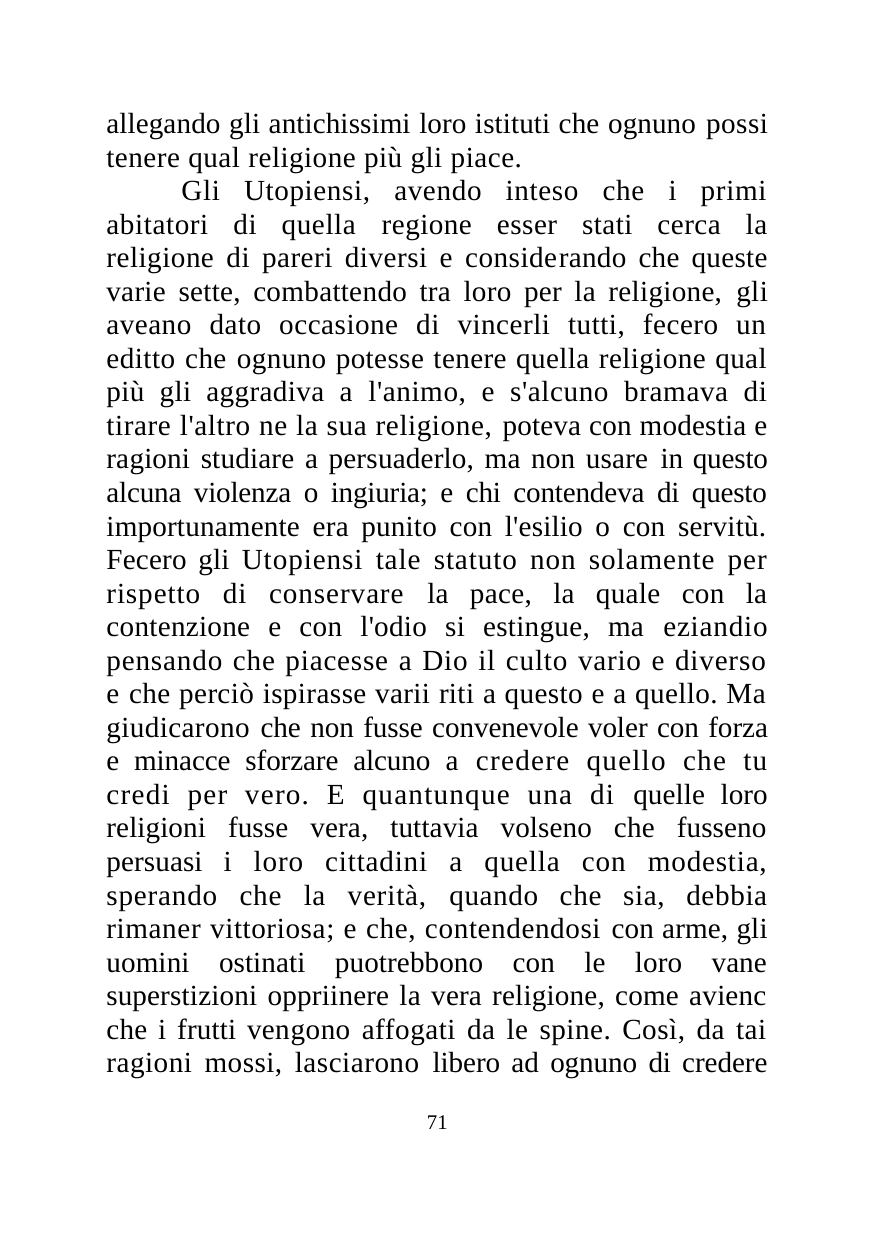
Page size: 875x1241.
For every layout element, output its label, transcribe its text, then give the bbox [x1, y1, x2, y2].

text Gli Utopiensi, avendo inteso che i primi abitatori di quella regione esser stati cerca la religione di pareri diversi e considerando che queste varie sette, combattendo tra loro per la religione, gli aveano dato occasione di vincerli tutti, fecero un editto che ognuno potesse tenere quella religione qual più gli aggradiva a l'animo, e s'alcuno bramava di tirare l'altro ne la sua religione, poteva con modestia e ragioni studiare a persuaderlo, ma non usare in questo alcuna violenza o ingiuria; e chi contendeva di questo importunamente era punito con l'esilio o con servitù. Fecero gli Utopiensi tale statuto non solamente per rispetto di conservare la pace, la quale con la contenzione e con l'odio si estingue, ma eziandio pensando che piacesse a Dio il culto vario e diverso e che perciò ispirasse varii riti a questo e a quello. Ma giudicarono che non fusse convenevole voler con forza e minacce sforzare alcuno a credere quello che tu credi per vero. E quantunque una di quelle loro religioni fusse vera, tuttavia volseno che fusseno persuasi i loro cittadini a quella con modestia, sperando che la verità, quando che sia, debbia rimaner vittoriosa; e che, contendendosi con arme, gli uomini ostinati puotrebbono con le loro vane superstizioni oppriinere la vera religione, come avienc che i frutti vengono affogati da le spine. Così, da tai ragioni mossi, lasciarono libero ad ognuno di credere [106, 173, 768, 1079]
text allegando gli antichissimi loro istituti che ognuno possi tenere qual religione più gli piace. [106, 106, 768, 173]
